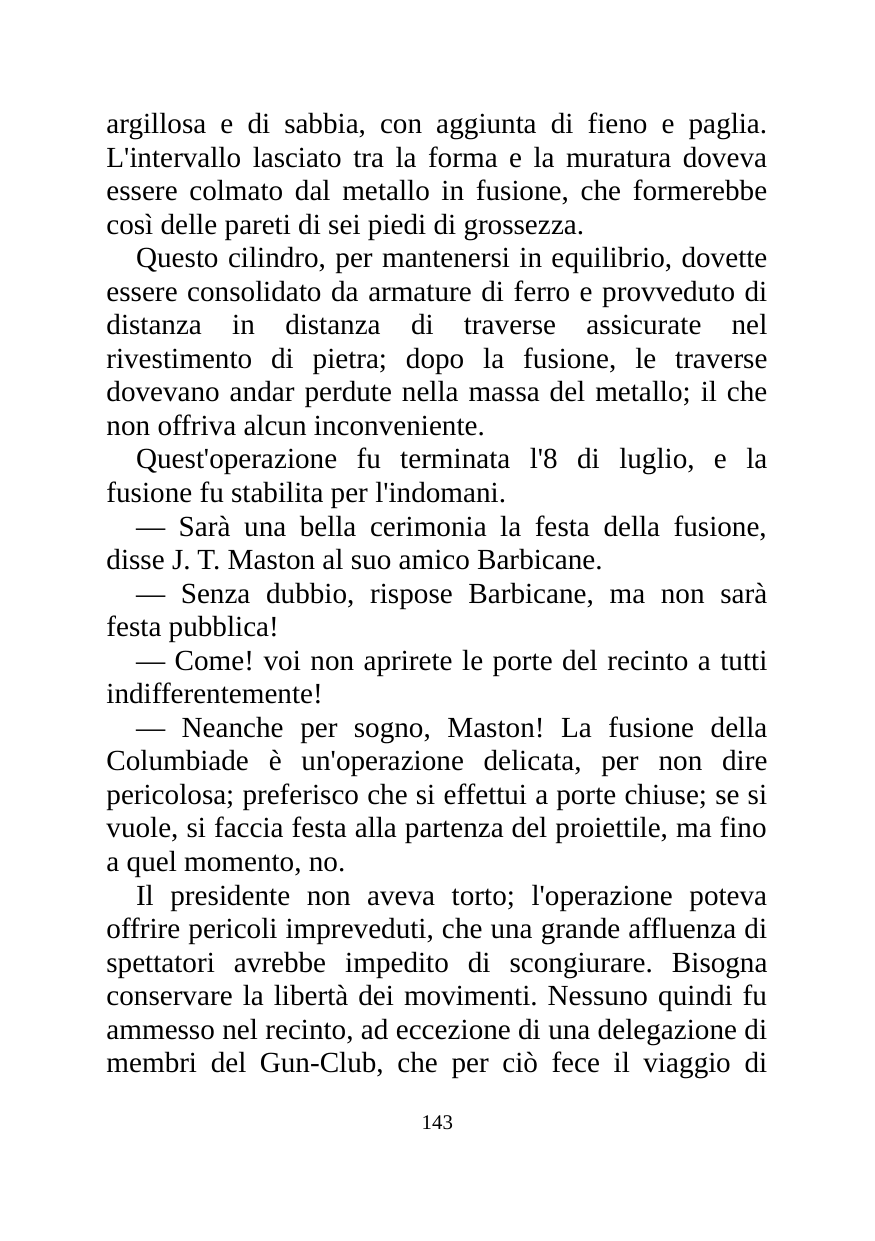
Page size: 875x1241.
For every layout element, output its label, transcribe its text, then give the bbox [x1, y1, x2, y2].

text Il presidente non aveva torto; l'operazione poteva offrire pericoli impreveduti, che una grande affluenza di spettatori avrebbe impedito di scongiurare. Bisogna conservare la libertà dei movimenti. Nessuno quindi fu ammesso nel recinto, ad eccezione di una delegazione di membri del Gun-Club, che per ciò fece il viaggio di [106, 878, 768, 1079]
text — Sarà una bella cerimonia la festa della fusione, disse J. T. Maston al suo amico Barbicane. [106, 509, 768, 576]
text Questo cilindro, per mantenersi in equilibrio, dovette essere consolidato da armature di ferro e provveduto di distanza in distanza di traverse assicurate nel rivestimento di pietra; dopo la fusione, le traverse dovevano andar perdute nella massa del metallo; il che non offriva alcun inconveniente. [106, 240, 768, 442]
text — Come! voi non aprirete le porte del recinto a tutti indifferentemente! [106, 643, 768, 710]
text argillosa e di sabbia, con aggiunta di fieno e paglia. L'intervallo lasciato tra la forma e la muratura doveva essere colmato dal metallo in fusione, che formerebbe così delle pareti di sei piedi di grossezza. [106, 106, 768, 240]
text — Senza dubbio, rispose Barbicane, ma non sarà festa pubblica! [106, 576, 768, 643]
text — Neanche per sogno, Maston! La fusione della Columbiade è un'operazione delicata, per non dire pericolosa; preferisco che si effettui a porte chiuse; se si vuole, si faccia festa alla partenza del proiettile, ma fino a quel momento, no. [106, 710, 768, 878]
text Quest'operazione fu terminata l'8 di luglio, e la fusione fu stabilita per l'indomani. [106, 442, 768, 509]
